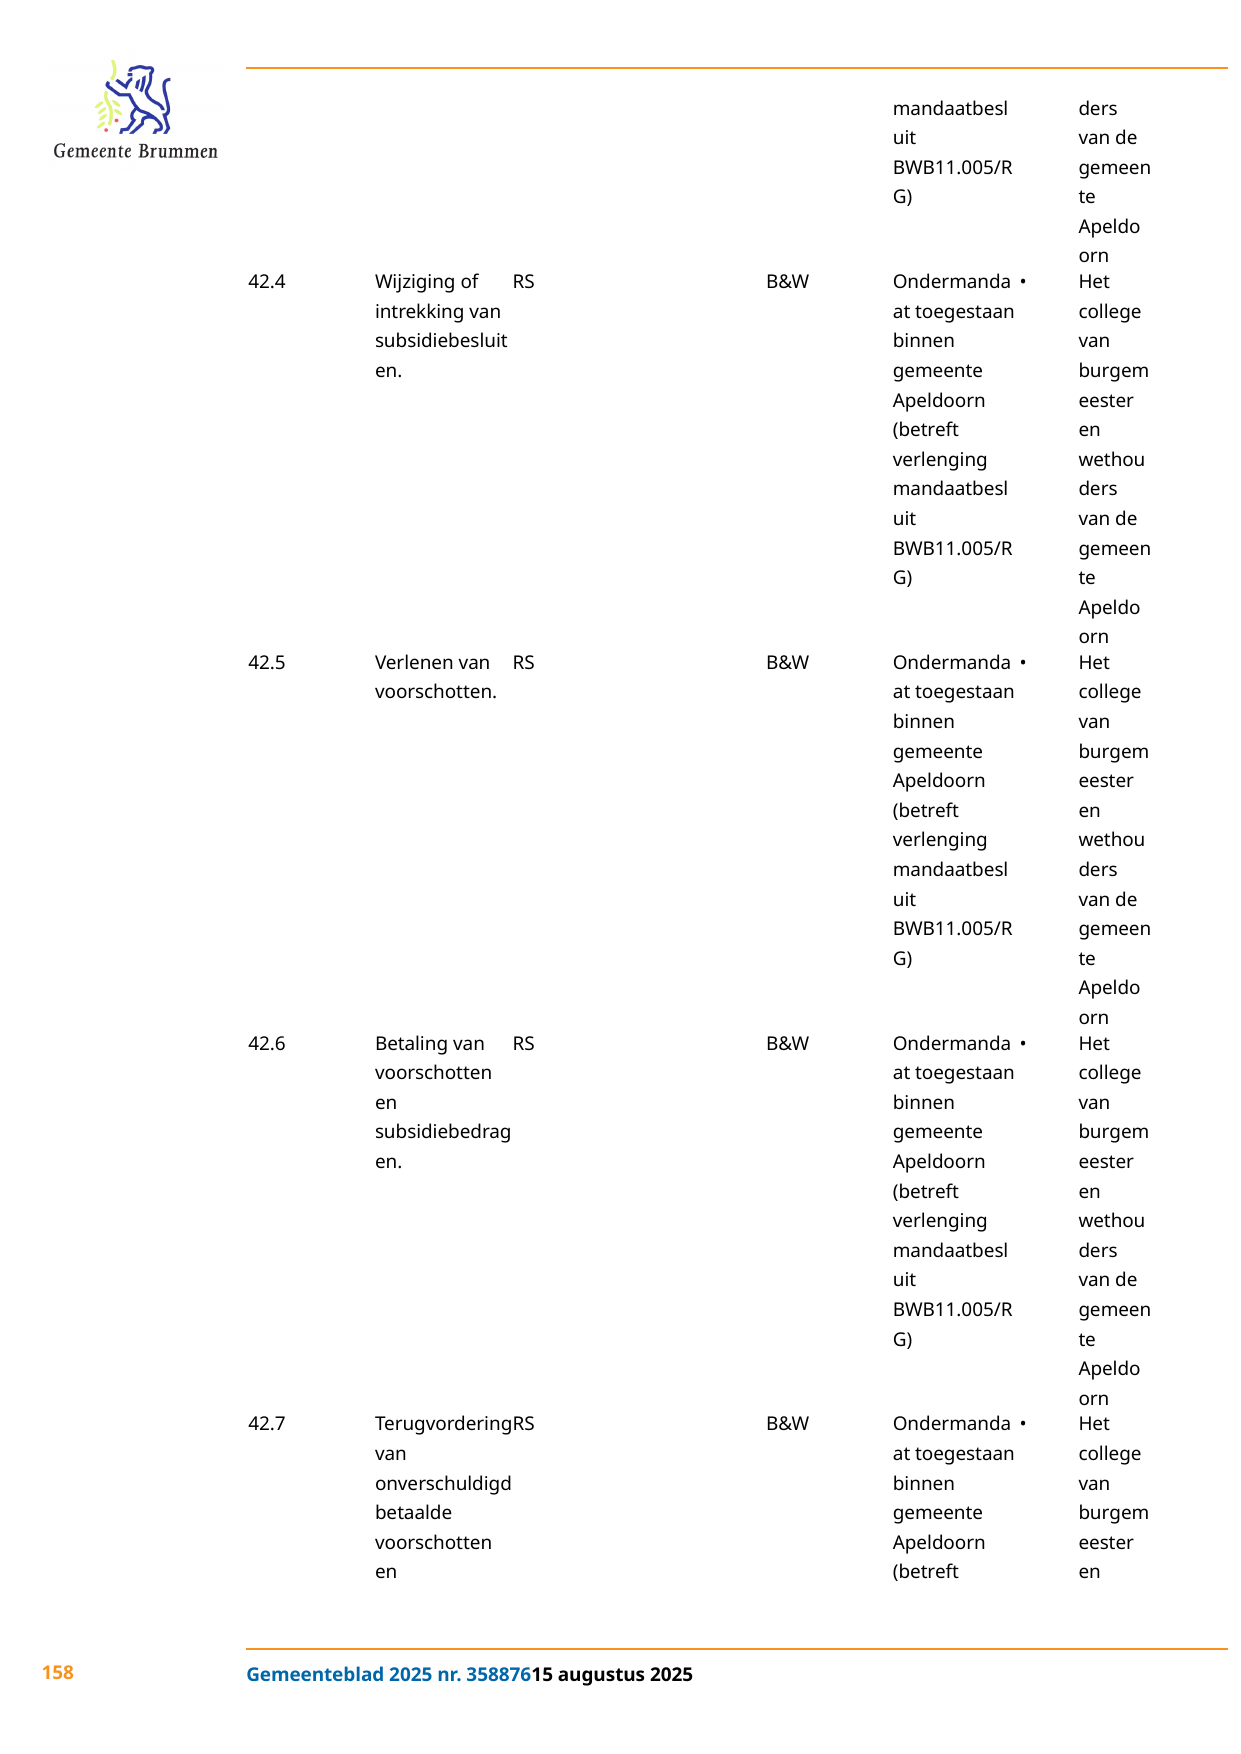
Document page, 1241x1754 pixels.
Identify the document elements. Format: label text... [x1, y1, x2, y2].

table_cell Het college van burgemeester en [1019, 1411, 1152, 1584]
table_cell Betaling van voorschotten en subsidiebedragen. [375, 1030, 512, 1411]
table_cell Verlenen van voorschotten. [375, 649, 512, 1030]
table_cell B&W [766, 1030, 893, 1411]
table_cell Ondermandaat toegestaan binnen gemeente Apeldoorn (betreft verlenging mandaatbesluit BWB11.005/RG) [893, 649, 1019, 1030]
picture [41, 47, 231, 172]
table_cell Het college van burgemeester en wethouders van de gemeente Apeldoorn [1019, 649, 1152, 1030]
table_cell mandaatbesluit BWB11.005/RG) [893, 95, 1019, 268]
table_cell [248, 95, 375, 268]
table_cell RS [513, 1411, 766, 1584]
table_cell Ondermandaat toegestaan binnen gemeente Apeldoorn (betreft [893, 1411, 1019, 1584]
table_cell 42.5 [248, 649, 375, 1030]
table_cell RS [513, 1030, 766, 1411]
table_cell [513, 95, 766, 268]
table_cell Het college van burgemeester en wethouders van de gemeente Apeldoorn [1019, 269, 1152, 649]
table_cell ders van de gemeente Apeldoorn [1019, 95, 1152, 268]
table_cell 42.7 [248, 1411, 375, 1584]
table_cell B&W [766, 649, 893, 1030]
table_cell B&W [766, 269, 893, 649]
table_cell 42.6 [248, 1030, 375, 1411]
table_cell 42.4 [248, 269, 375, 649]
table_cell Ondermandaat toegestaan binnen gemeente Apeldoorn (betreft verlenging mandaatbesluit BWB11.005/RG) [893, 1030, 1019, 1411]
table_cell Wijziging of intrekking van subsidiebesluiten. [375, 269, 512, 649]
table_cell Het college van burgemeester en wethouders van de gemeente Apeldoorn [1019, 1030, 1152, 1411]
table_cell Terugvordering van onverschuldigd betaalde voorschotten en [375, 1411, 512, 1584]
table_cell [375, 95, 512, 268]
table_cell [766, 95, 893, 268]
table_cell RS [513, 269, 766, 649]
table_cell B&W [766, 1411, 893, 1584]
table_cell RS [513, 649, 766, 1030]
table_cell Ondermandaat toegestaan binnen gemeente Apeldoorn (betreft verlenging mandaatbesluit BWB11.005/RG) [893, 269, 1019, 649]
